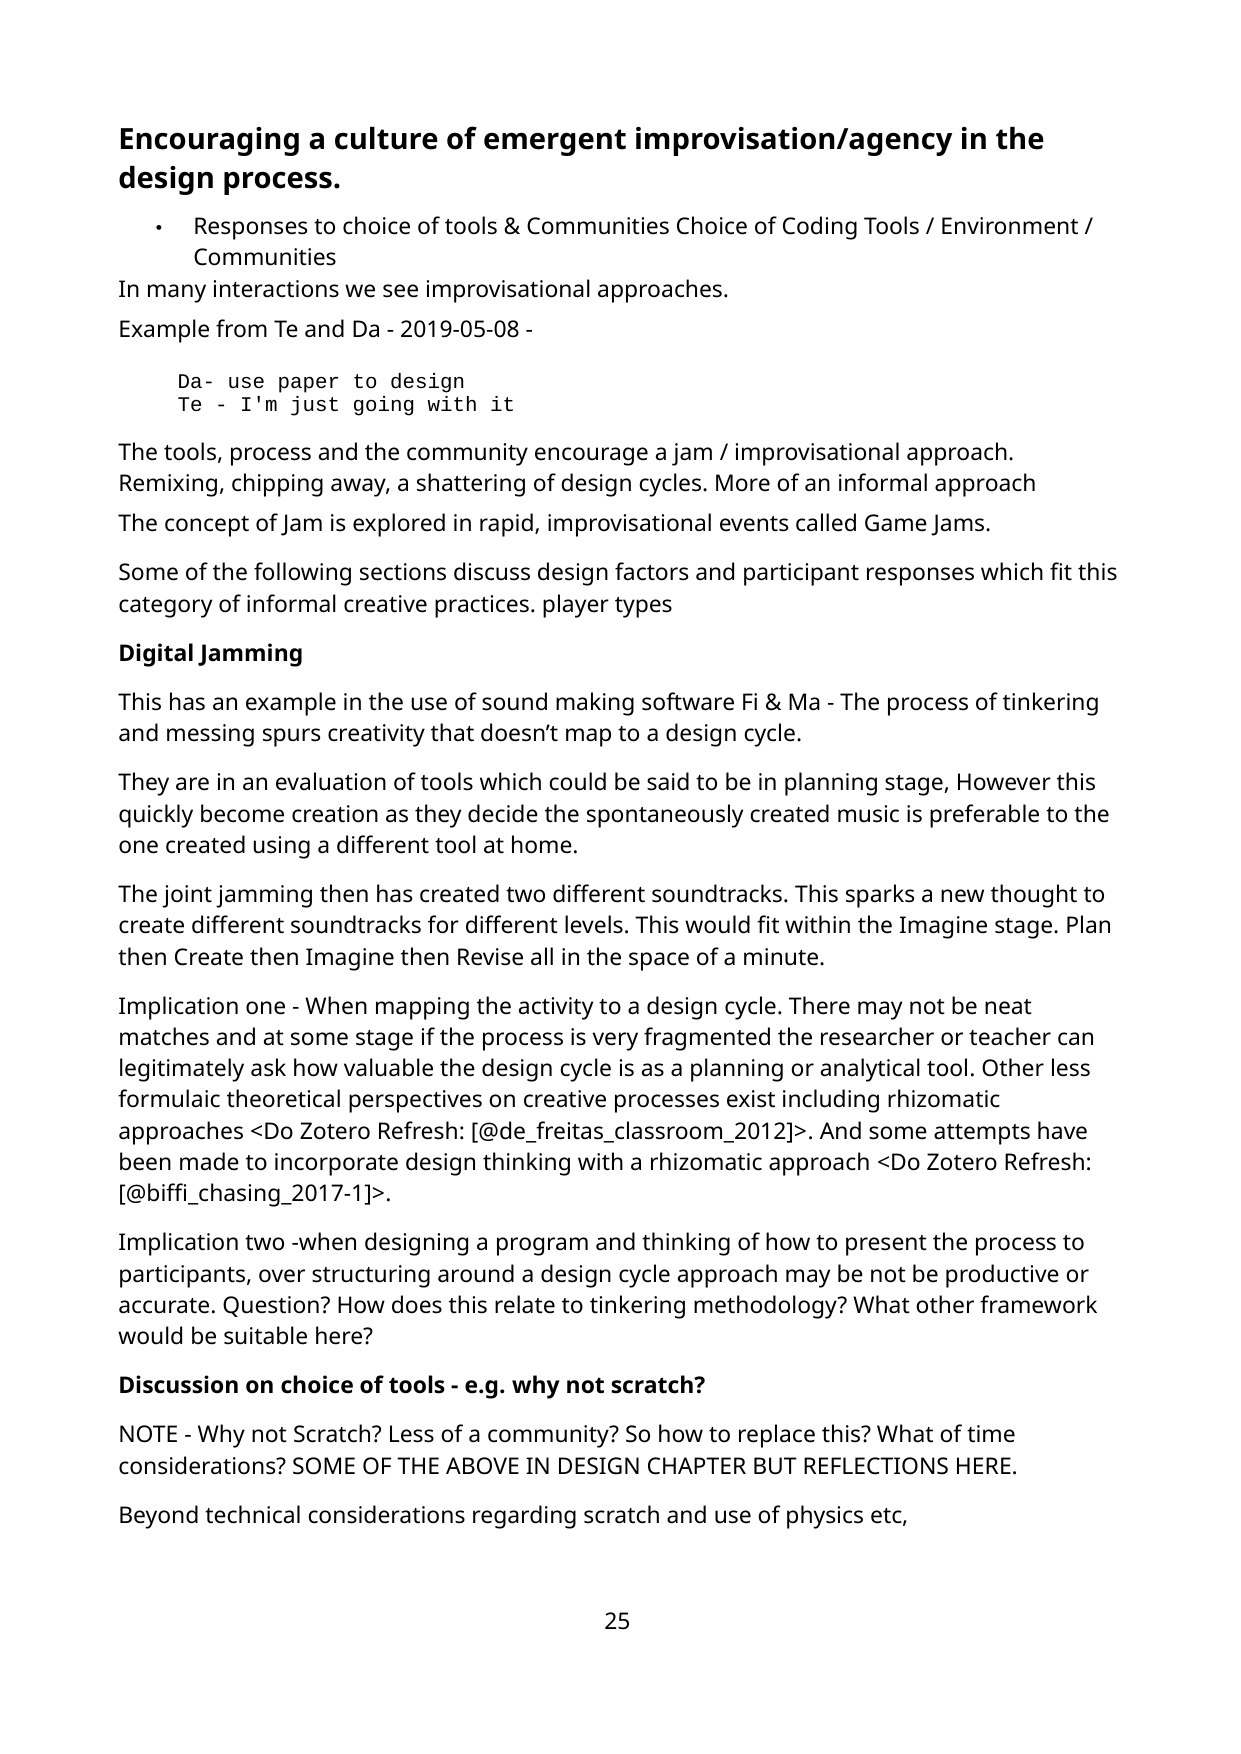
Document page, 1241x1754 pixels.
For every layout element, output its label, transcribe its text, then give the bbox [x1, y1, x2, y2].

text The joint jamming then has created two different soundtracks. This sparks a new thought to create different soundtracks for different levels. This would fit within the Imagine stage. Plan then Create then Imagine then Revise all in the space of a minute. [118, 878, 1122, 972]
text Digital Jamming [118, 637, 1122, 668]
subtitle Encouraging a culture of emergent improvisation/agency in the design process. [118, 118, 1122, 197]
text Implication one - When mapping the activity to a design cycle. There may not be neat matches and at some stage if the process is very fragmented the researcher or teacher can legitimately ask how valuable the design cycle is as a planning or analytical tool. Other less formulaic theoretical perspectives on creative processes exist including rhizomatic approaches <Do Zotero Refresh: [@de_freitas_classroom_2012]>. And some attempts have been made to incorporate design thinking with a rhizomatic approach <Do Zotero Refresh: [@biffi_chasing_2017-1]>. [118, 989, 1122, 1208]
text In many interactions we see improvisational approaches. [118, 272, 1122, 304]
text NOTE - Why not Scratch? Less of a community? So how to replace this? What of time considerations? SOME OF THE ABOVE IN DESIGN CHAPTER BUT REFLECTIONS HERE. [118, 1418, 1122, 1481]
list Responses to choice of tools & Communities Choice of Coding Tools / Environment / Communities [156, 210, 1122, 272]
text Implication two -when designing a program and thinking of how to present the process to participants, over structuring around a design cycle approach may be not be productive or accurate. Question? How does this relate to tinkering methodology? What other framework would be suitable here? [118, 1226, 1122, 1351]
text Da- use paper to design [177, 371, 1122, 394]
text Discussion on choice of tools - e.g. why not scratch? [118, 1369, 1122, 1400]
text Example from Te and Da - 2019-05-08 - [118, 313, 1122, 344]
text The concept of Jam is explored in rapid, improvisational events called Game Jams. [118, 507, 1122, 538]
text Te - I'm just going with it [177, 394, 1122, 418]
text The tools, process and the community encourage a jam / improvisational approach. Remixing, chipping away, a shattering of design cycles. More of an informal approach [118, 436, 1122, 498]
text They are in an evaluation of tools which could be said to be in planning stage, However this quickly become creation as they decide the spontaneously created music is preferable to the one created using a different tool at home. [118, 766, 1122, 860]
text Some of the following sections discuss design factors and participant responses which fit this category of informal creative practices. player types [118, 556, 1122, 619]
text This has an example in the use of sound making software Fi & Ma - The process of tinkering and messing spurs creativity that doesn’t map to a design cycle. [118, 686, 1122, 748]
text Beyond technical considerations regarding scratch and use of physics etc, [118, 1499, 1122, 1530]
